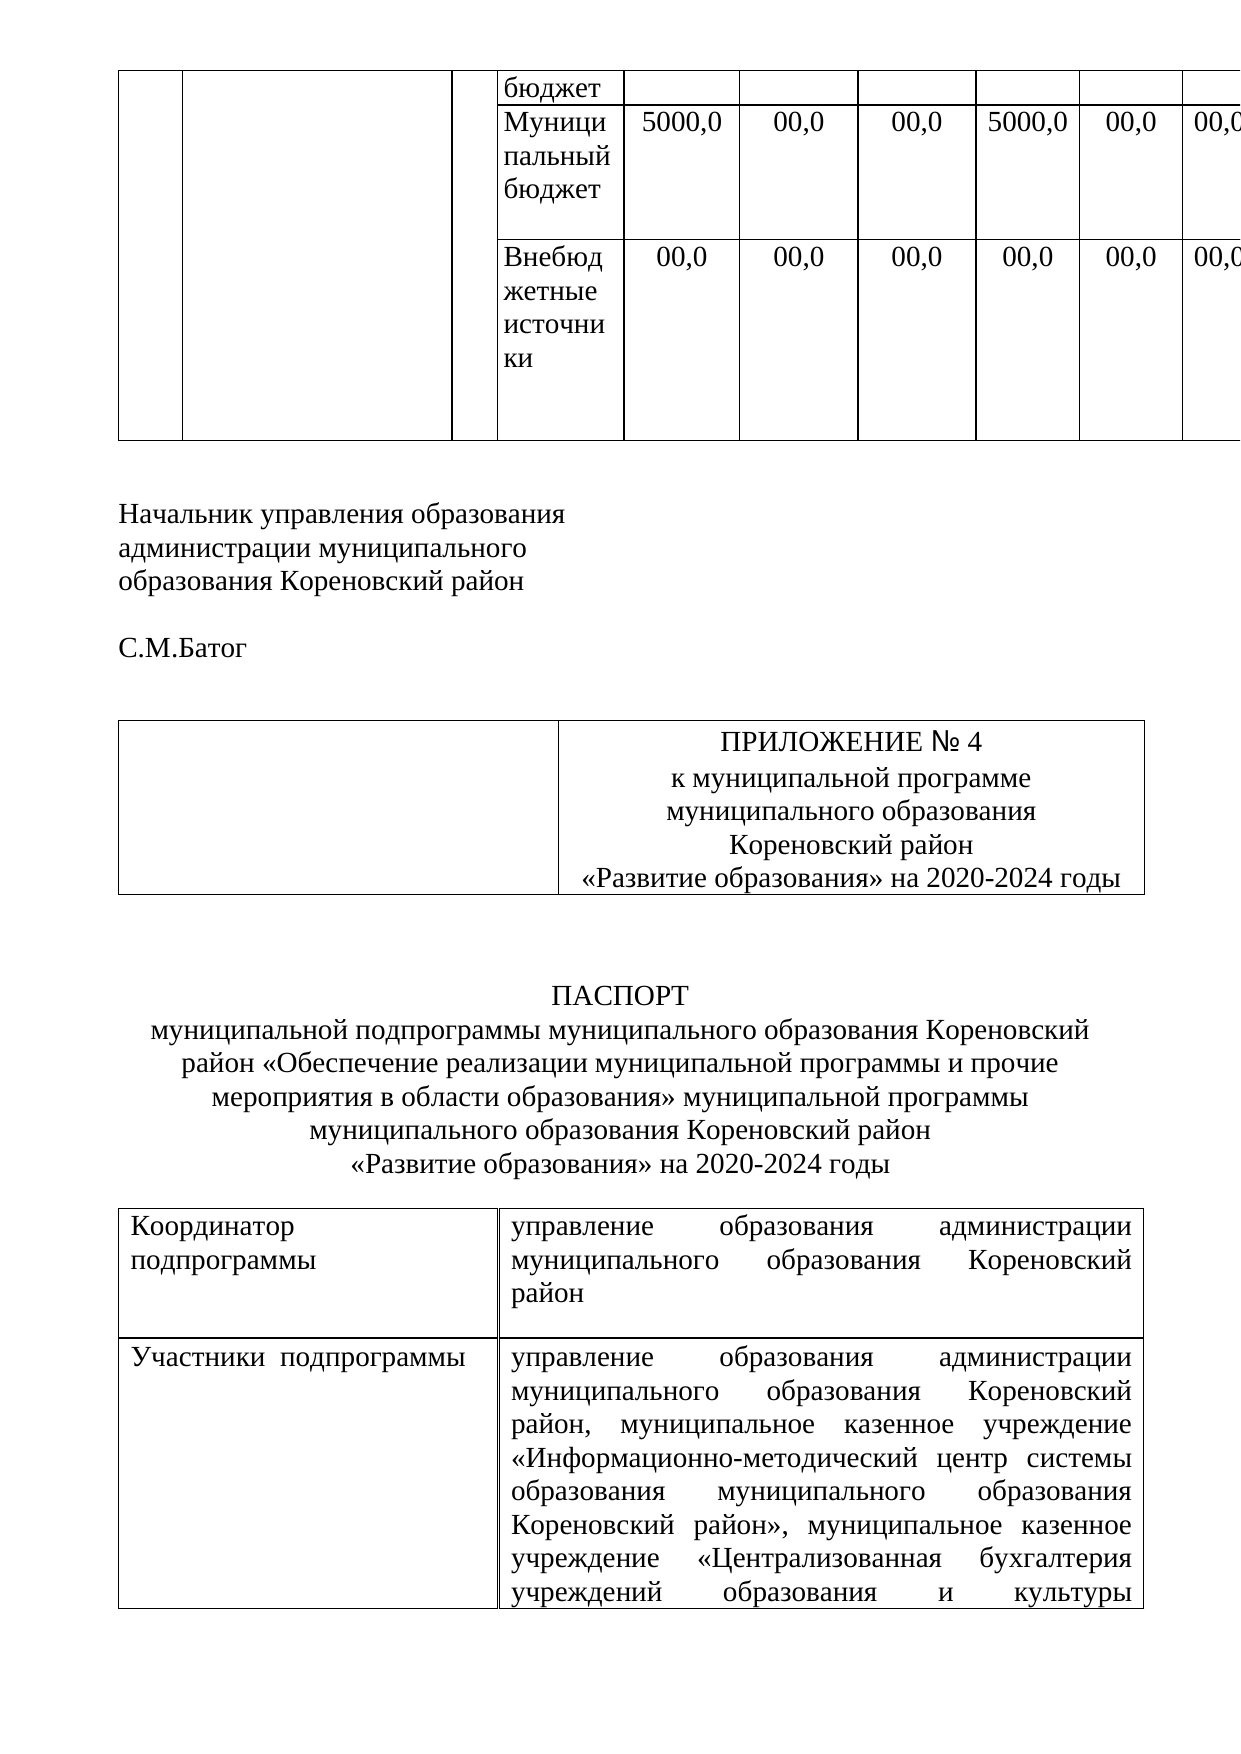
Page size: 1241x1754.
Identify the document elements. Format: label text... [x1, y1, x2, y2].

table_cell [977, 71, 1079, 104]
table_cell 00,0 [1183, 71, 1240, 104]
table_cell 00,0 [977, 240, 1079, 440]
table_header управление образования администрации муниципального образования Кореновский район [500, 1209, 1143, 1337]
table_header [119, 721, 558, 894]
text ПАСПОРТ [118, 978, 1122, 1012]
table_cell [859, 71, 975, 104]
table_cell управление образования администрации муниципального образования Кореновский район, муниципальное казенное учреждение «Информационно-методический центр системы образования муниципального образования Кореновский район», муниципальное казенное учреждение «Централизованная бухгалтерия учреждений образования и культуры [500, 1339, 1143, 1608]
table_header ПРИЛОЖЕНИЕ № 4 к муниципальной программе муниципального образования Кореновский район «Развитие образования» на 2020-2024 годы [559, 721, 1144, 894]
table_cell 00,0 [1183, 106, 1240, 239]
table_cell 00,0 [740, 240, 857, 440]
table_cell 00,0 [859, 240, 975, 440]
table_cell 00,0 [1183, 240, 1240, 440]
table_cell 00,0 [740, 106, 857, 239]
table_cell 5000,0 [625, 106, 739, 239]
table_cell 00,0 [625, 240, 739, 440]
table_cell Внебюджетные источники [498, 240, 623, 440]
table_cell 00,0 [859, 106, 975, 239]
text «Развитие образования» на 2020-2024 годы [118, 1146, 1122, 1179]
text администрации муниципального [118, 530, 1122, 563]
table_cell 00,0 [1080, 106, 1182, 239]
table_cell 5000,0 [977, 106, 1079, 239]
table_cell Муниципальный бюджет [498, 106, 623, 239]
text образования Кореновский район С.М.Батог [118, 563, 1122, 664]
table_cell [625, 71, 739, 104]
text муниципальной подпрограммы муниципального образования Кореновский район «Обеспечение реализации муниципальной программы и прочие мероприятия в области образования» муниципальной программы муниципального образования Кореновский район [118, 1012, 1122, 1146]
table_cell Участники подпрограммы [119, 1339, 497, 1608]
table_cell бюджет [498, 71, 623, 104]
table_cell 00,0 [1080, 240, 1182, 440]
table_header Координатор подпрограммы [119, 1209, 497, 1337]
table_cell [1080, 71, 1182, 104]
table_cell [740, 71, 857, 104]
text Начальник управления образования [118, 496, 1122, 530]
